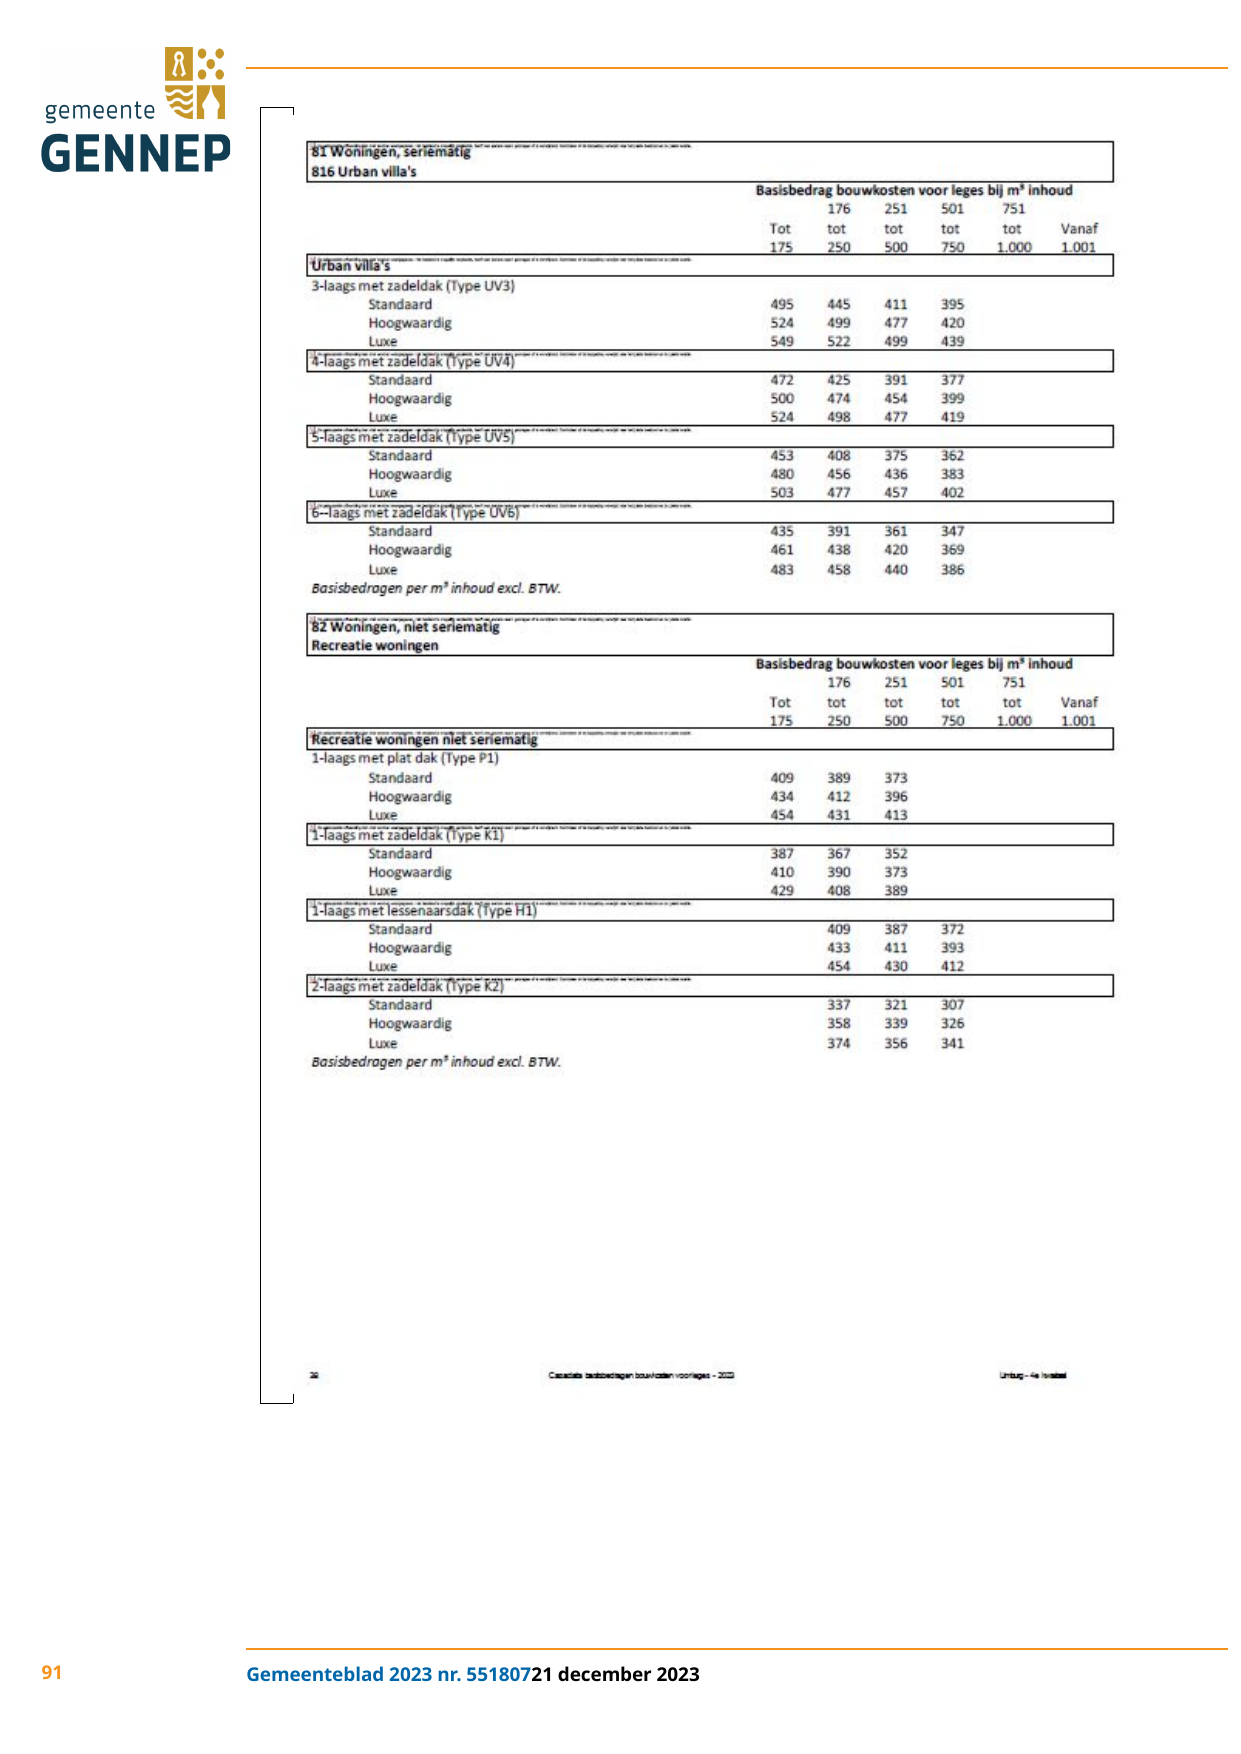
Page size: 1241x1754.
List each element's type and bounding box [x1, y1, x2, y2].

picture [268, 115, 1173, 1394]
picture [41, 47, 231, 172]
